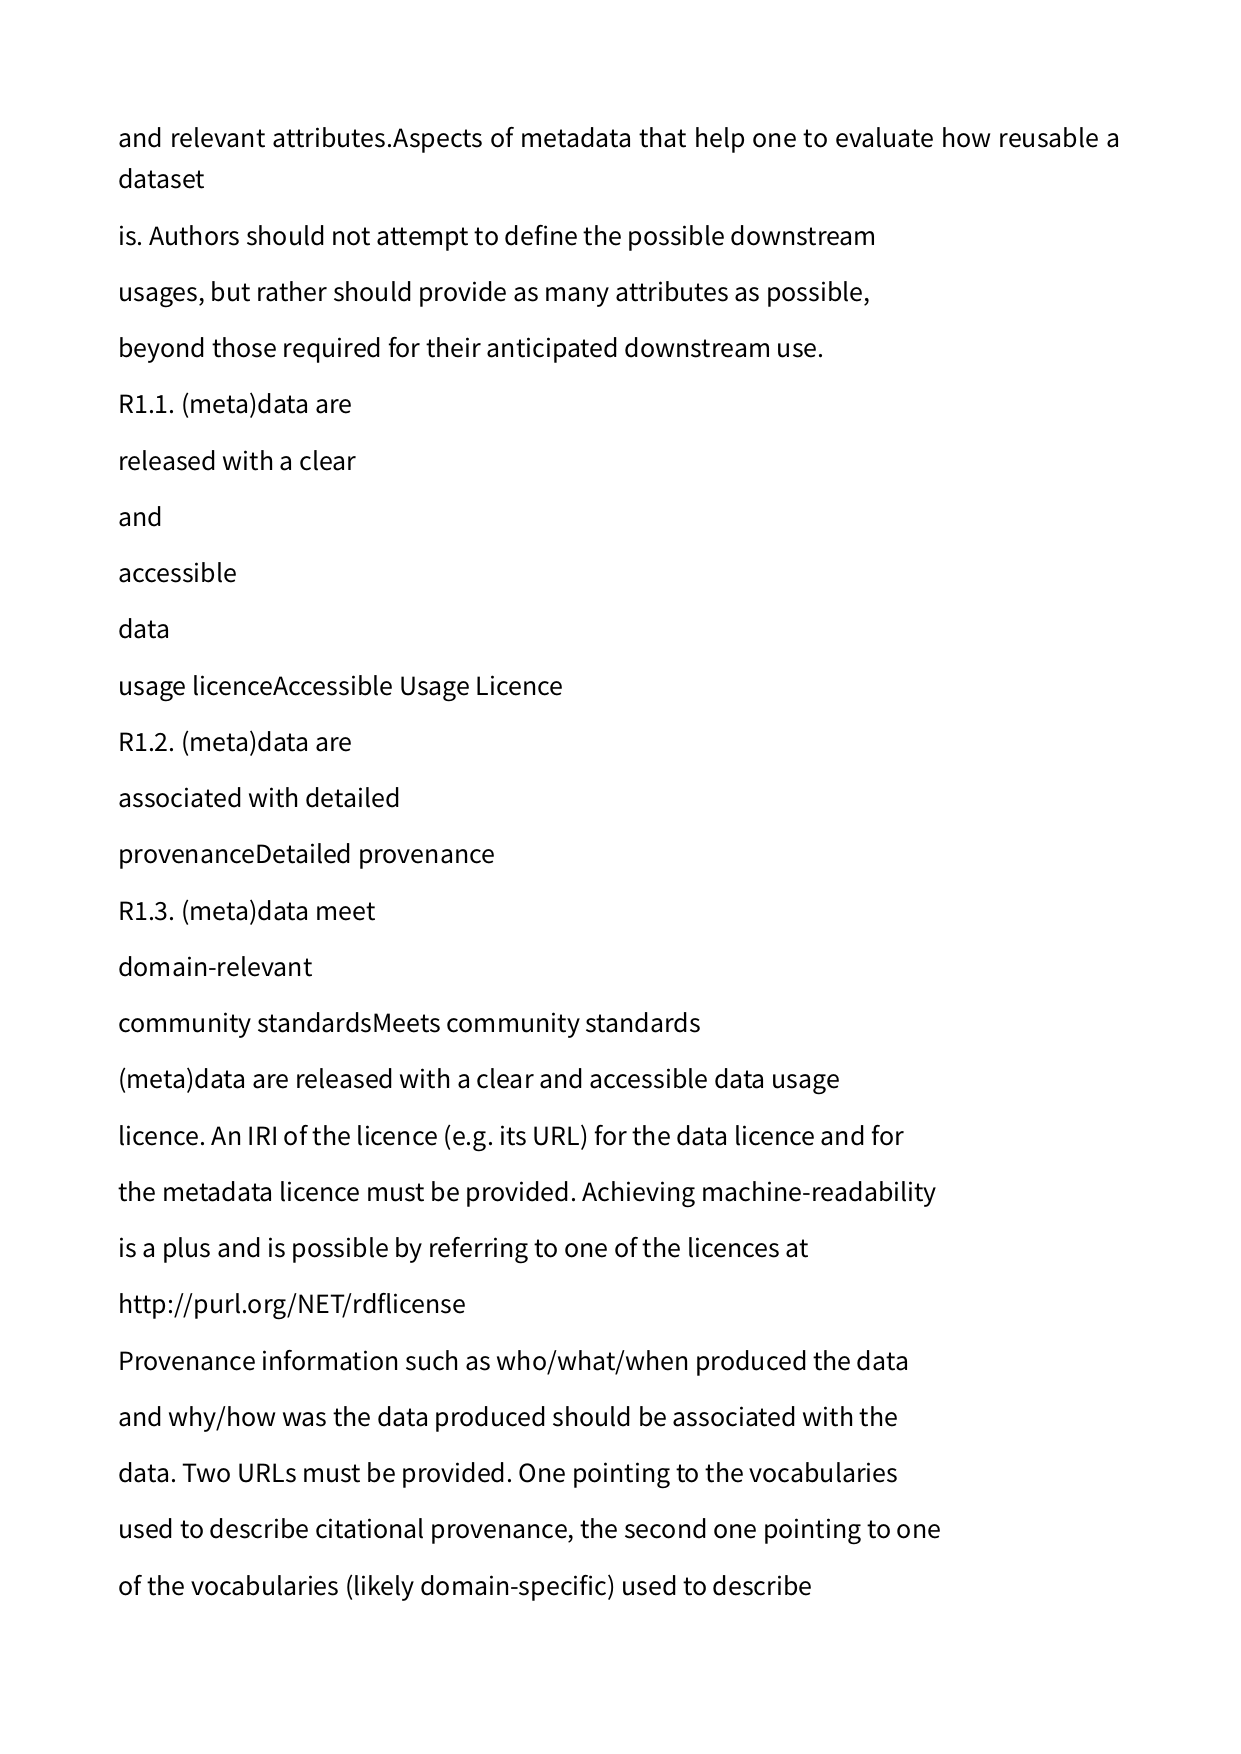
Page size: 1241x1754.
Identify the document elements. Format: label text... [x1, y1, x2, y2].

text data. Two URLs must be provided. One pointing to the vocabularies [118, 1453, 1122, 1490]
text (meta)data are released with a clear and accessible data usage [118, 1060, 1122, 1096]
text used to describe citational provenance, the second one pointing to one [118, 1510, 1122, 1546]
text domain-relevant [118, 947, 1122, 983]
text is a plus and is possible by referring to one of the licences at [118, 1228, 1122, 1265]
text and [118, 497, 1122, 533]
text is. Authors should not attempt to define the possible downstream [118, 216, 1122, 252]
text R1.1. (meta)data are [118, 385, 1122, 421]
text community standardsMeets community standards [118, 1003, 1122, 1040]
text provenanceDetailed provenance [118, 835, 1122, 871]
text associated with detailed [118, 778, 1122, 815]
text beyond those required for their anticipated downstream use. [118, 328, 1122, 365]
text and relevant attributes.Aspects of metadata that help one to evaluate how reusable a dataset [118, 118, 1122, 196]
text accessible [118, 553, 1122, 590]
text the metadata licence must be provided. Achieving machine-readability [118, 1172, 1122, 1208]
text usage licenceAccessible Usage Licence [118, 666, 1122, 702]
text licence. An IRI of the licence (e.g. its URL) for the data licence and for [118, 1116, 1122, 1152]
text of the vocabularies (likely domain-specific) used to describe [118, 1566, 1122, 1602]
text R1.2. (meta)data are [118, 722, 1122, 758]
text R1.3. (meta)data meet [118, 891, 1122, 927]
text released with a clear [118, 441, 1122, 477]
text data [118, 610, 1122, 646]
text Provenance information such as who/what/when produced the data [118, 1341, 1122, 1377]
text http://purl.org/NET/rdflicense [118, 1285, 1122, 1321]
text and why/how was the data produced should be associated with the [118, 1397, 1122, 1433]
text usages, but rather should provide as many attributes as possible, [118, 272, 1122, 308]
